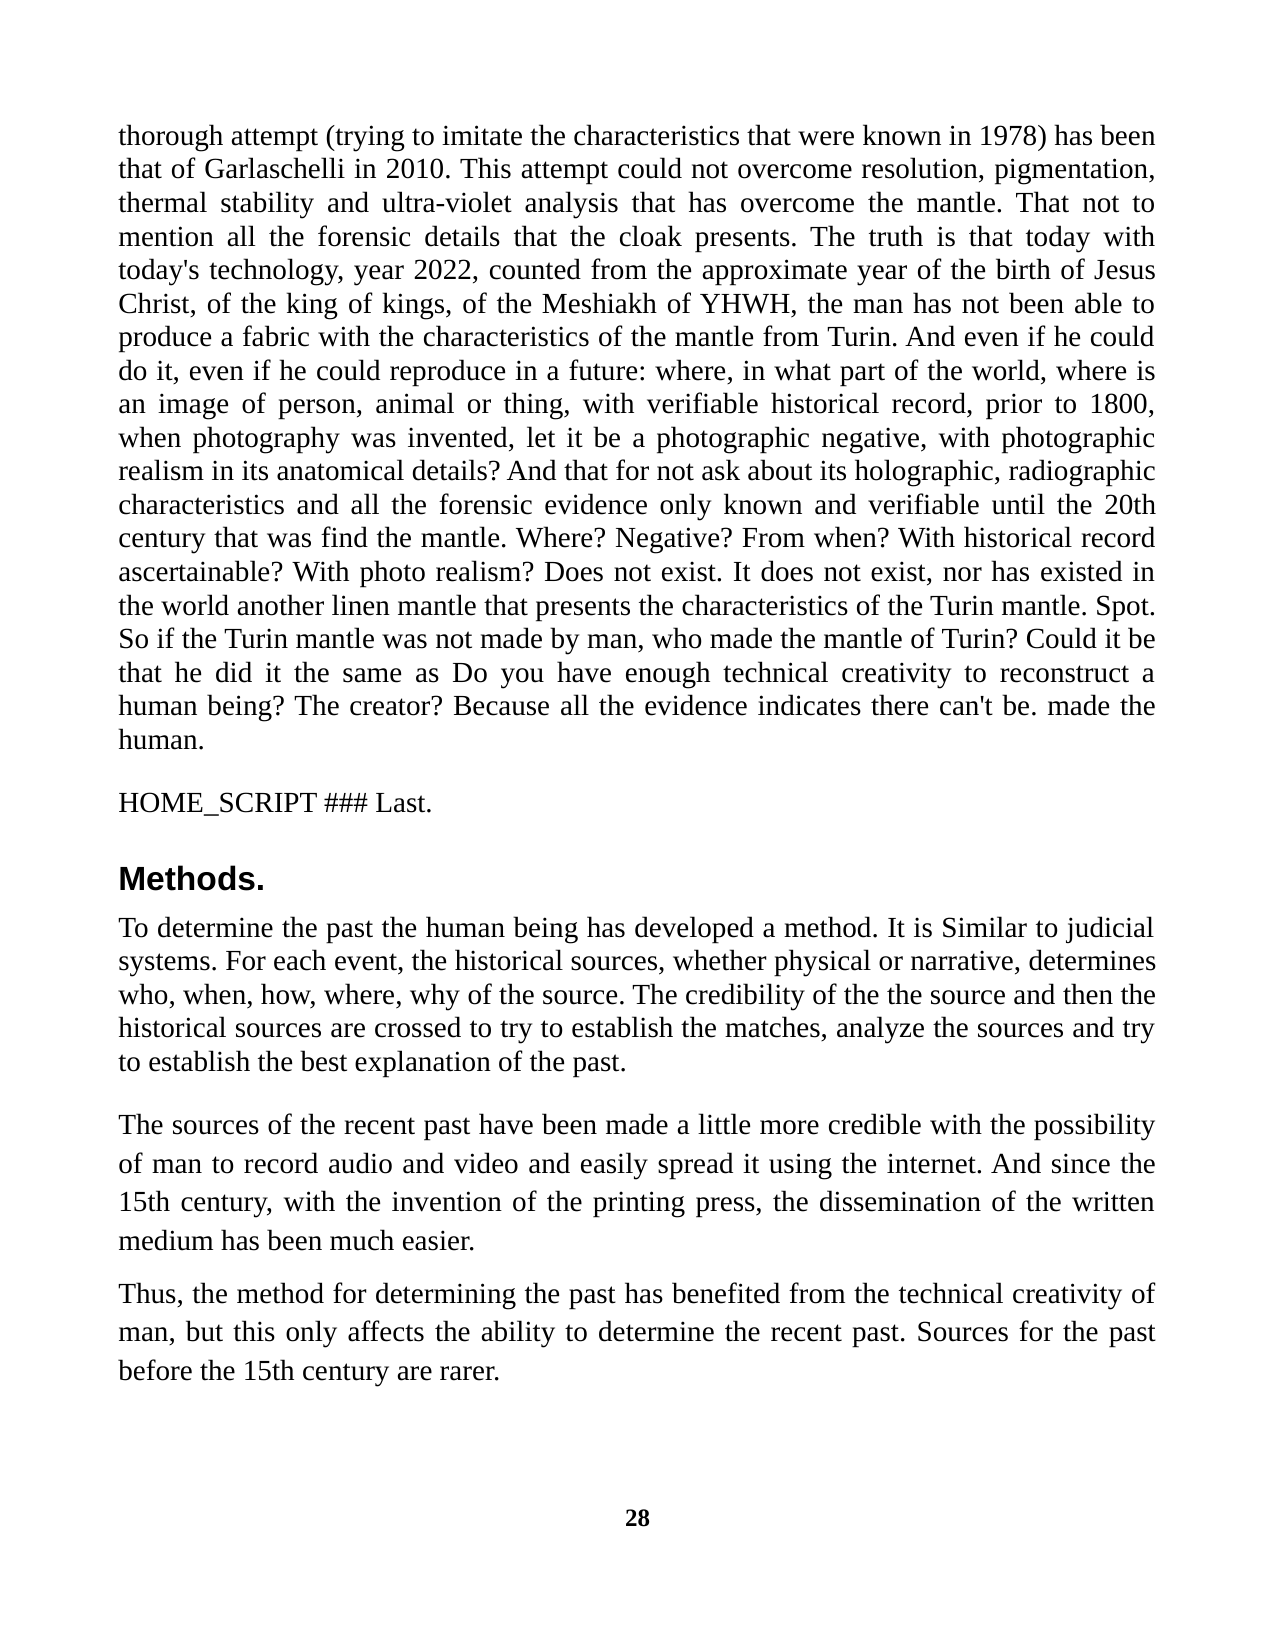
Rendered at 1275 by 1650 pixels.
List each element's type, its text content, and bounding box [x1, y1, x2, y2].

text To determine the past the human being has developed a method. It is Similar to judicial systems. For each event, the historical sources, whether physical or narrative, determines who, when, how, where, why of the source. The credibility of the the source and then the historical sources are crossed to try to establish the matches, analyze the sources and try to establish the best explanation of the past. [118, 910, 1157, 1078]
text The sources of the recent past have been made a little more credible with the possibility of man to record audio and video and easily spread it using the internet. And since the 15th century, with the invention of the printing press, the dissemination of the written medium has been much easier. [118, 1107, 1157, 1256]
text HOME_SCRIPT ### Last. [118, 785, 1157, 818]
text thorough attempt (trying to imitate the characteristics that were known in 1978) has been that of Garlaschelli in 2010. This attempt could not overcome resolution, pigmentation, thermal stability and ultra-violet analysis that has overcome the mantle. That not to mention all the forensic details that the cloak presents. The truth is that today with today's technology, year 2022, counted from the approximate year of the birth of Jesus Christ, of the king of kings, of the Meshiakh of YHWH, the man has not been able to produce a fabric with the characteristics of the mantle from Turin. And even if he could do it, even if he could reproduce in a future: where, in what part of the world, where is an image of person, animal or thing, with verifiable historical record, prior to 1800, when photography was invented, let it be a photographic negative, with photographic realism in its anatomical details? And that for not ask about its holographic, radiographic characteristics and all the forensic evidence only known and verifiable until the 20th century that was find the mantle. Where? Negative? From when? With historical record ascertainable? With photo realism? Does not exist. It does not exist, nor has existed in the world another linen mantle that presents the characteristics of the Turin mantle. Spot. So if the Turin mantle was not made by man, who made the mantle of Turin? Could it be that he did it the same as Do you have enough technical creativity to reconstruct a human being? The creator? Because all the evidence indicates there can't be. made the human. [118, 118, 1157, 755]
subtitle Methods. [118, 859, 1157, 897]
text Thus, the method for determining the past has benefited from the technical creativity of man, but this only affects the ability to determine the recent past. Sources for the past before the 15th century are rarer. [118, 1276, 1157, 1387]
